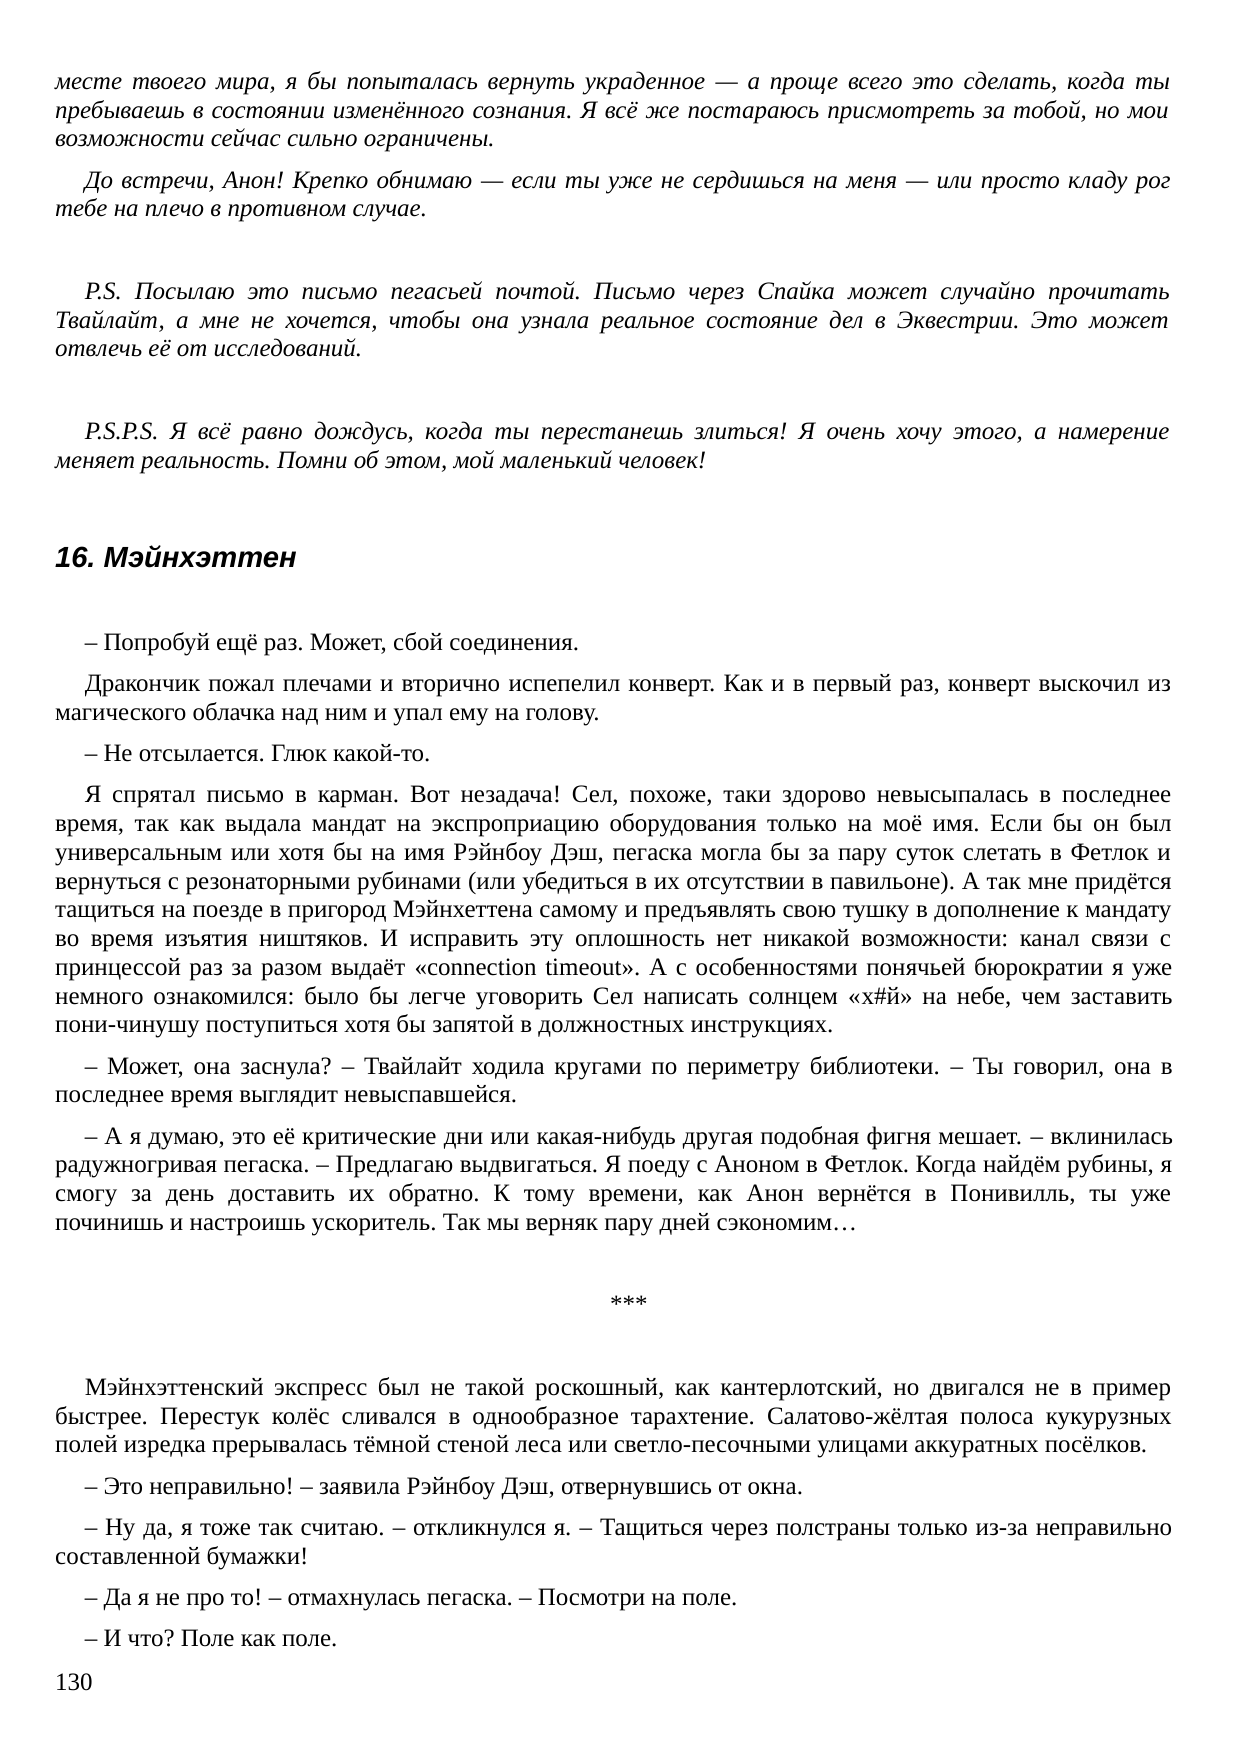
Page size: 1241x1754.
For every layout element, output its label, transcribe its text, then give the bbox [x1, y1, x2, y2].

text – Да я не про то! – отмахнулась пегаска. – Посмотри на поле. [55, 1582, 1173, 1611]
text – Ну да, я тоже так считаю. – откликнулся я. – Тащиться через полстраны только из-за неправильно составленной бумажки! [55, 1512, 1173, 1569]
text – Это неправильно! – заявила Рэйнбоу Дэш, отвернувшись от окна. [55, 1471, 1173, 1499]
text – Попробуй ещё раз. Может, сбой соединения. [55, 627, 1173, 656]
text До встречи, Анон! Крепко обнимаю — если ты уже не сердишься на меня — или просто кладу рог тебе на плечо в противном случае. [55, 165, 1173, 222]
text месте твоего мира, я бы попыталась вернуть украденное — а проще всего это сделать, когда ты пребываешь в состоянии изменённого сознания. Я всё же постараюсь присмотреть за тобой, но мои возможности сейчас сильно ограничены. [55, 66, 1173, 152]
text – И что? Поле как поле. [55, 1623, 1173, 1652]
text Я спрятал письмо в карман. Вот незадача! Сел, похоже, таки здорово невысыпалась в последнее время, так как выдала мандат на экспроприацию оборудования только на моё имя. Если бы он был универсальным или хотя бы на имя Рэйнбоу Дэш, пегаска могла бы за пару суток слетать в Фетлок и вернуться с резонаторными рубинами (или убедиться в их отсутствии в павильоне). А так мне придётся тащиться на поезде в пригород Мэйнхеттена самому и предъявлять свою тушку в дополнение к мандату во время изъятия ништяков. И исправить эту оплошность нет никакой возможности: канал связи с принцессой раз за разом выдаёт «connection timeout». А с особенностями понячьей бюрократии я уже немного ознакомился: было бы легче уговорить Сел написать солнцем «х#й» на небе, чем заставить пони-чинушу поступиться хотя бы запятой в должностных инструкциях. [55, 779, 1173, 1038]
text *** [55, 1289, 1173, 1318]
text P.S. Посылаю это письмо пегасьей почтой. Письмо через Спайка может случайно прочитать Твайлайт, а мне не хочется, чтобы она узнала реальное состояние дел в Эквестрии. Это может отвлечь её от исследований. [55, 276, 1173, 362]
text Мэйнхэттенский экспресс был не такой роскошный, как кантерлотский, но двигался не в пример быстрее. Перестук колёс сливался в однообразное тарахтение. Салатово-жёлтая полоса кукурузных полей изредка прерывалась тёмной стеной леса или светло-песочными улицами аккуратных посёлков. [55, 1372, 1173, 1458]
text – Не отсылается. Глюк какой-то. [55, 738, 1173, 767]
text – А я думаю, это её критические дни или какая-нибудь другая подобная фигня мешает. – вклинилась радужногривая пегаска. – Предлагаю выдвигаться. Я поеду с Аноном в Фетлок. Когда найдём рубины, я смогу за день доставить их обратно. К тому времени, как Анон вернётся в Понивилль, ты уже починишь и настроишь ускоритель. Так мы верняк пару дней сэкономим… [55, 1121, 1173, 1236]
text – Может, она заснула? – Твайлайт ходила кругами по периметру библиотеки. – Ты говорил, она в последнее время выглядит невыспавшейся. [55, 1051, 1173, 1108]
text P.S.P.S. Я всё равно дождусь, когда ты перестанешь злиться! Я очень хочу этого, а намерение меняет реальность. Помни об этом, мой маленький человек! [55, 416, 1173, 473]
text Дракончик пожал плечами и вторично испепелил конверт. Как и в первый раз, конверт выскочил из магического облачка над ним и упал ему на голову. [55, 668, 1173, 726]
subtitle 16. Мэйнхэттен [55, 540, 1173, 573]
